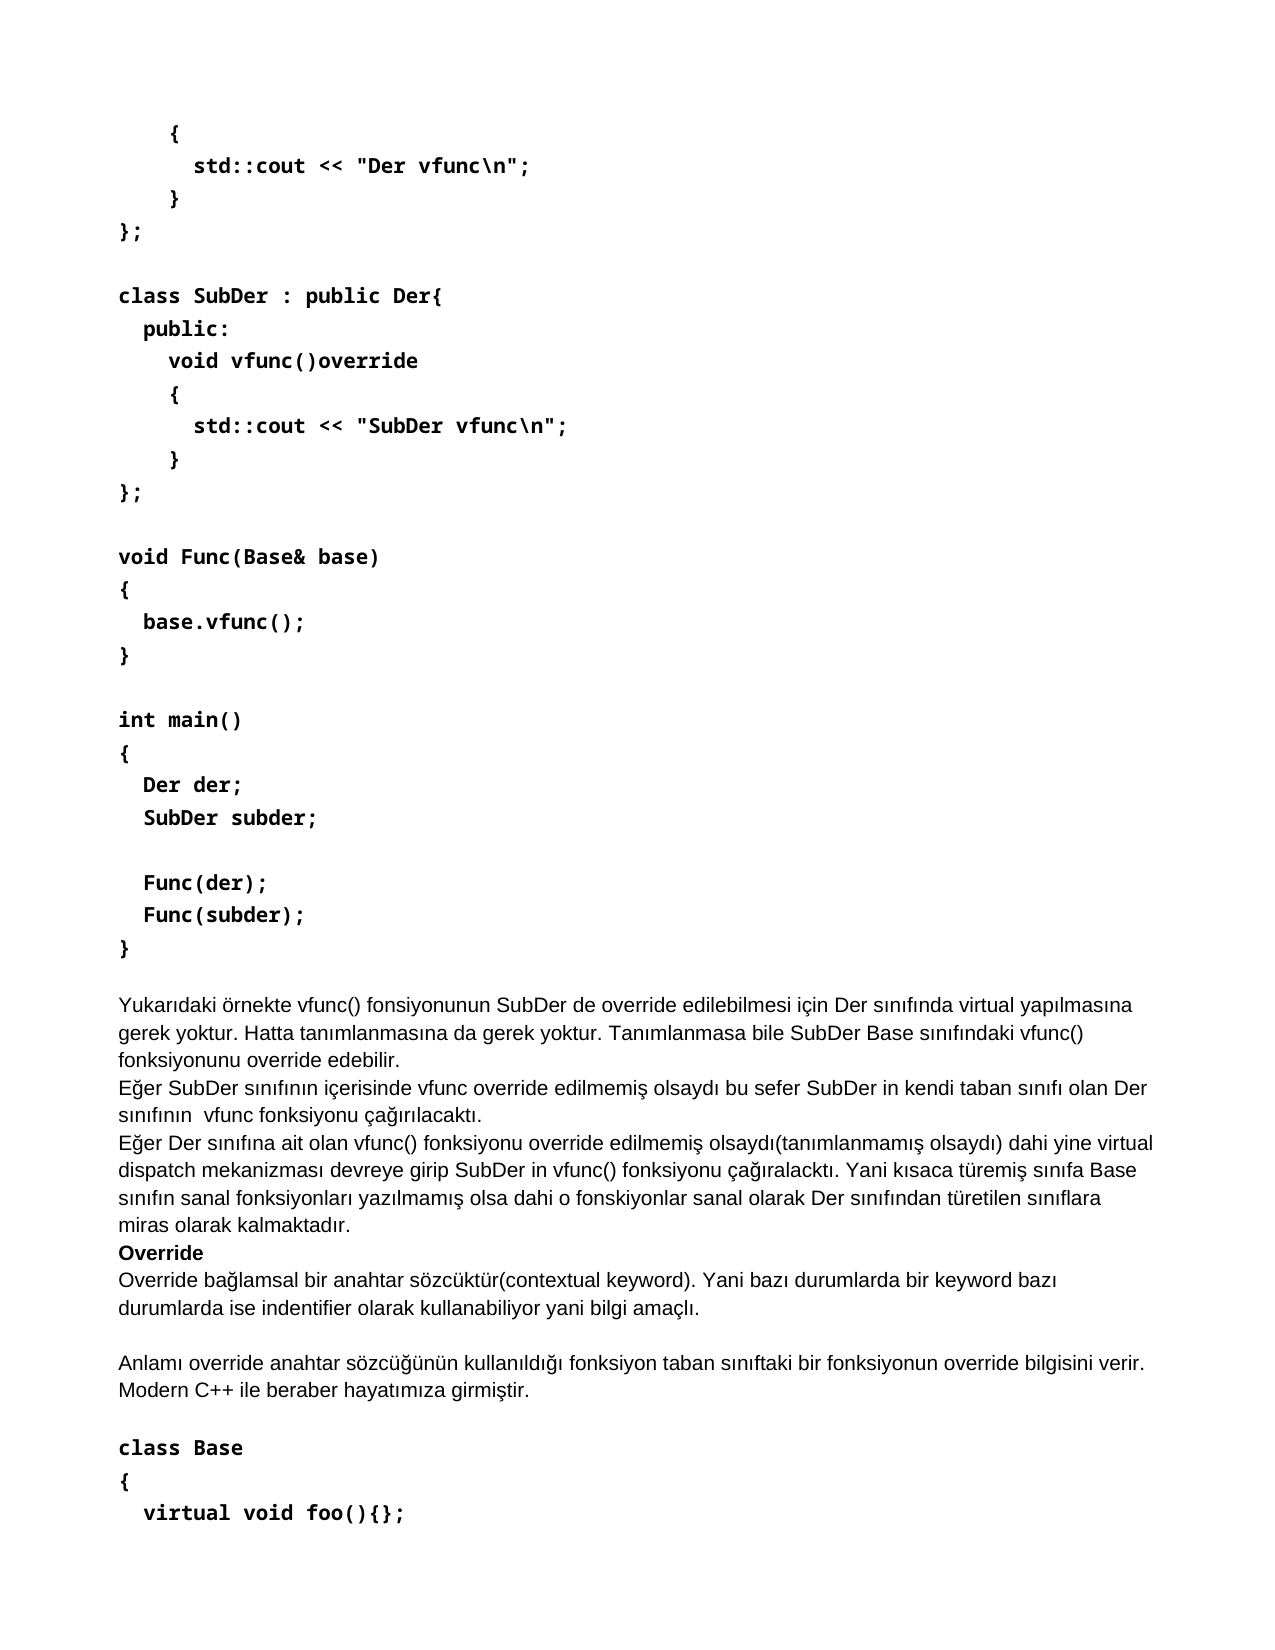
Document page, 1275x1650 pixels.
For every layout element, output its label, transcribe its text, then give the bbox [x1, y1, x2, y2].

text }; [118, 216, 1157, 244]
text { [118, 379, 1157, 407]
text Eğer SubDer sınıfının içerisinde vfunc override edilmemiş olsaydı bu sefer SubDer in kendi taban sınıfı olan Der sınıfının vfunc fonksiyonu çağırılacaktı. [118, 1076, 1157, 1127]
text } [118, 183, 1157, 212]
text { [118, 574, 1157, 603]
text Override bağlamsal bir anahtar sözcüktür(contextual keyword). Yani bazı durumlarda bir keyword bazı durumlarda ise indentifier olarak kullanabiliyor yani bilgi amaçlı. [118, 1268, 1157, 1320]
text { [118, 118, 1157, 147]
text class SubDer : public Der{ [118, 281, 1157, 309]
text std::cout << "SubDer vfunc\n"; [118, 412, 1157, 440]
text Eğer Der sınıfına ait olan vfunc() fonksiyonu override edilmemiş olsaydı(tanımlanmamış olsaydı) dahi yine virtual dispatch mekanizması devreye girip SubDer in vfunc() fonksiyonu çağıralacktı. Yani kısaca türemiş sınıfa Base sınıfın sanal fonksiyonları yazılmamış olsa dahi o fonskiyonlar sanal olarak Der sınıfından türetilen sınıflara miras olarak kalmaktadır. [118, 1131, 1157, 1237]
text Anlamı override anahtar sözcüğünün kullanıldığı fonksiyon taban sınıftaki bir fonksiyonun override bilgisini verir. Modern C++ ile beraber hayatımıza girmiştir. [118, 1351, 1157, 1402]
text class Base [118, 1433, 1157, 1462]
text } [118, 933, 1157, 962]
text }; [118, 477, 1157, 505]
text { [118, 738, 1157, 766]
text Yukarıdaki örnekte vfunc() fonsiyonunun SubDer de override edilebilmesi için Der sınıfında virtual yapılmasına gerek yoktur. Hatta tanımlanmasına da gerek yoktur. Tanımlanmasa bile SubDer Base sınıfındaki vfunc() fonksiyonunu override edebilir. [118, 993, 1157, 1072]
text } [118, 640, 1157, 668]
text int main() [118, 705, 1157, 733]
text std::cout << "Der vfunc\n"; [118, 151, 1157, 179]
text Override [118, 1241, 1157, 1265]
text Func(der); [118, 868, 1157, 896]
text SubDer subder; [118, 803, 1157, 831]
text { [118, 1466, 1157, 1494]
text } [118, 444, 1157, 473]
text Der der; [118, 770, 1157, 799]
text void Func(Base& base) [118, 542, 1157, 570]
text base.vfunc(); [118, 607, 1157, 636]
text void vfunc()override [118, 346, 1157, 375]
text public: [118, 314, 1157, 342]
text Func(subder); [118, 901, 1157, 929]
text virtual void foo(){}; [118, 1498, 1157, 1527]
